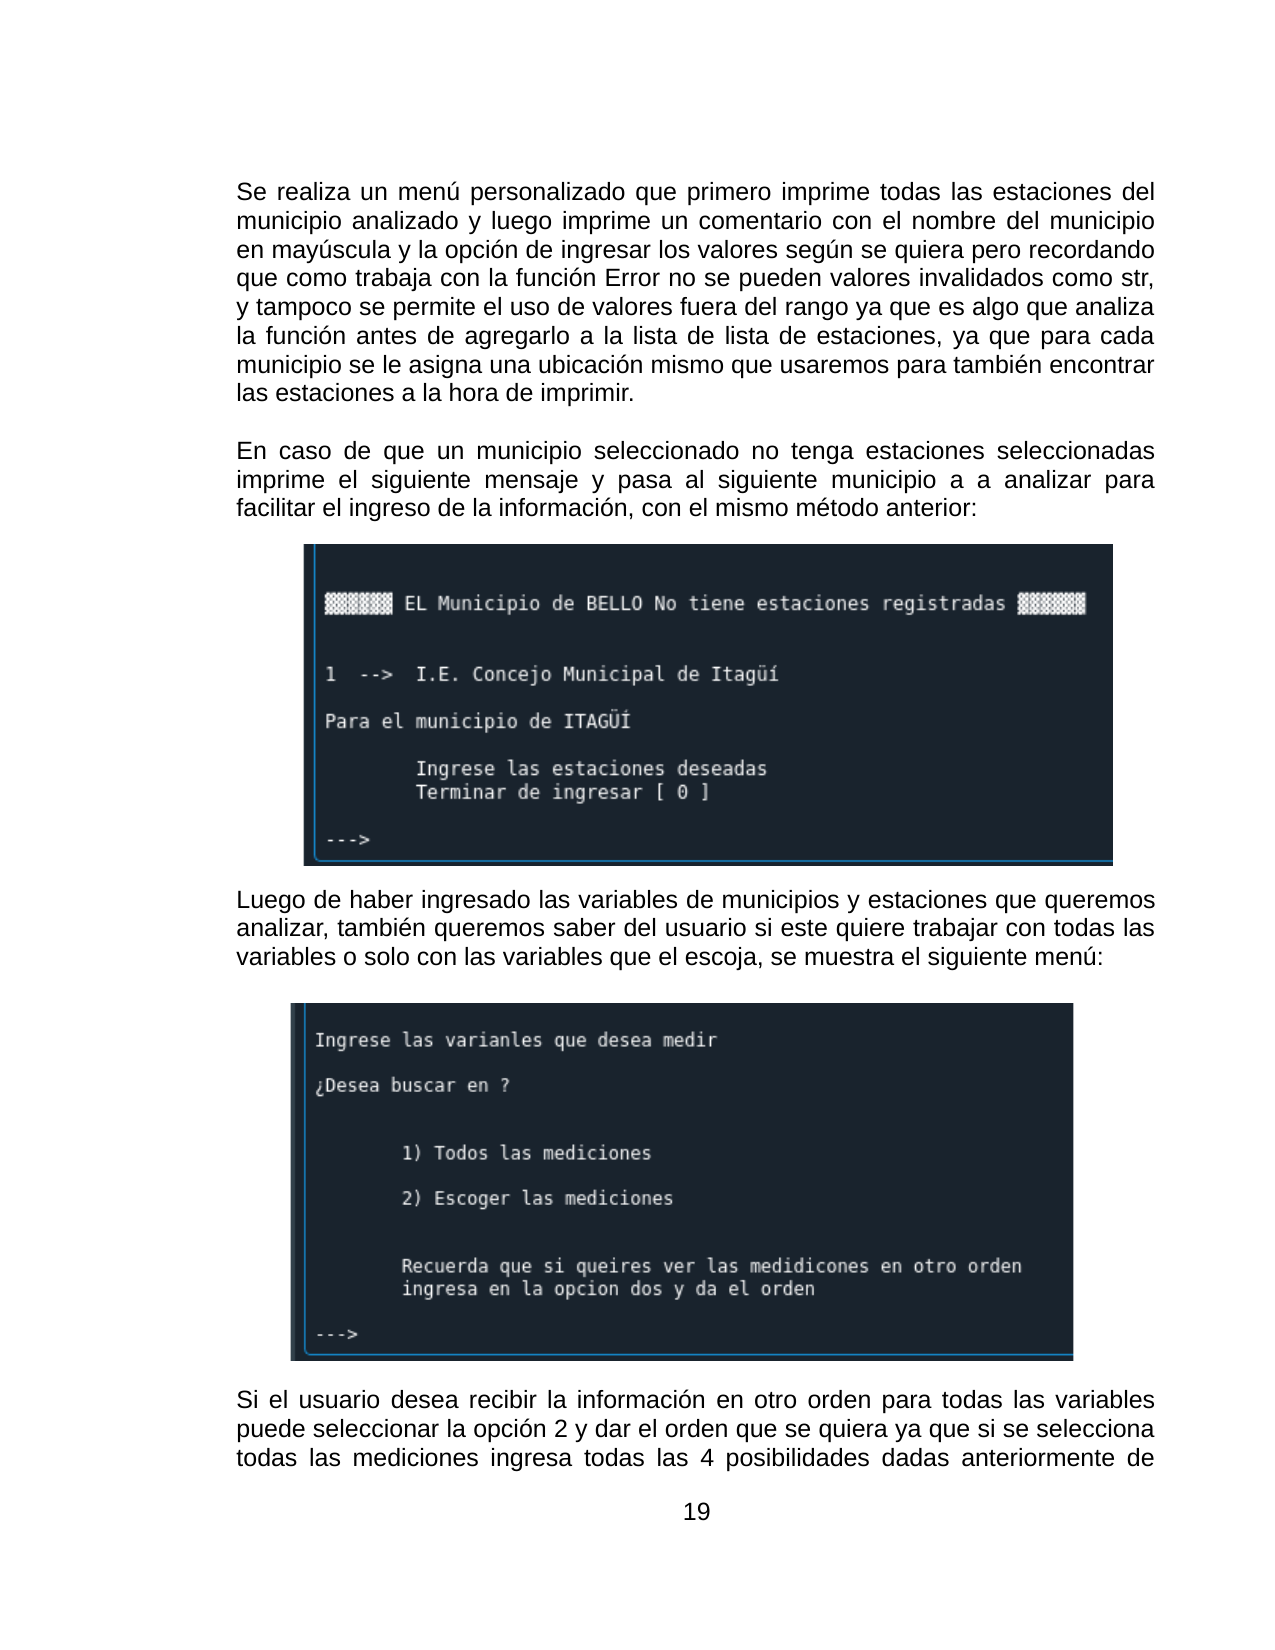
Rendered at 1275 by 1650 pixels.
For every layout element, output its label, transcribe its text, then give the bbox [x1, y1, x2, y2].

text Si el usuario desea recibir la información en otro orden para todas las variables puede seleccionar la opción 2 y dar el orden que se quiera ya que si se selecciona todas las mediciones ingresa todas las 4 posibilidades dadas anteriormente de [236, 1385, 1157, 1471]
text En caso de que un municipio seleccionado no tenga estaciones seleccionadas imprime el siguiente mensaje y pasa al siguiente municipio a a analizar para facilitar el ingreso de la información, con el mismo método anterior: [236, 436, 1157, 522]
text Se realiza un menú personalizado que primero imprime todas las estaciones del municipio analizado y luego imprime un comentario con el nombre del municipio en mayúscula y la opción de ingresar los valores según se quiera pero recordando que como trabaja con la función Error no se pueden valores invalidados como str, y tampoco se permite el uso de valores fuera del rango ya que es algo que analiza la función antes de agregarlo a la lista de lista de estaciones, ya que para cada municipio se le asigna una ubicación mismo que usaremos para también encontrar las estaciones a la hora de imprimir. [236, 177, 1157, 407]
picture [767, 1003, 1074, 1361]
picture [795, 545, 1113, 866]
text Luego de haber ingresado las variables de municipios y estaciones que queremos analizar, también queremos saber del usuario si este quiere trabajar con todas las variables o solo con las variables que el escoja, se muestra el siguiente menú: [236, 884, 1157, 971]
